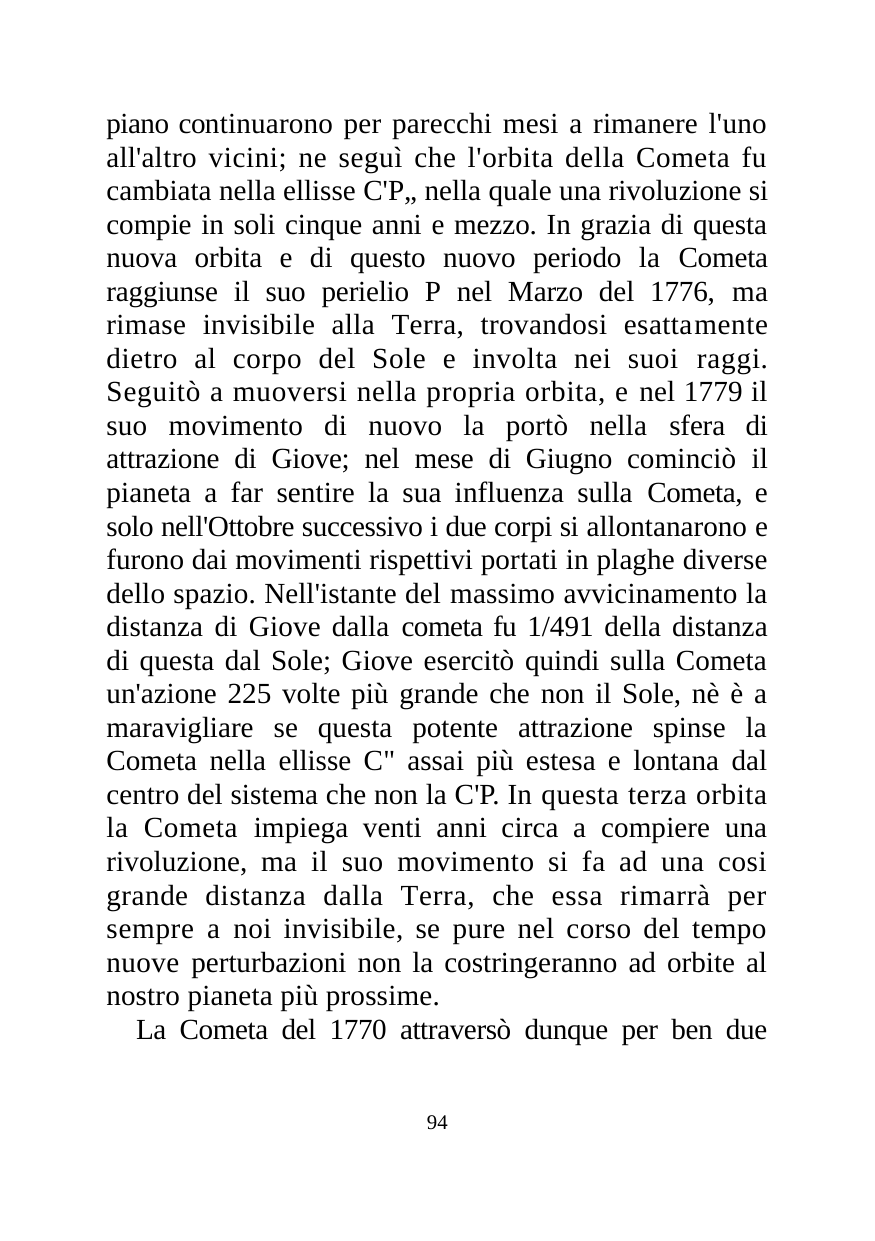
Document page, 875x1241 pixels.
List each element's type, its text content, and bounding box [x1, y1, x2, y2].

text La Cometa del 1770 attraversò dunque per ben due [106, 1012, 768, 1045]
text piano continuarono per parecchi mesi a rimanere l'uno all'altro vicini; ne seguì che l'orbita della Cometa fu cambiata nella ellisse C'P„ nella quale una rivoluzione si compie in soli cinque anni e mezzo. In grazia di questa nuova orbita e di questo nuovo periodo la Cometa raggiunse il suo perielio P nel Marzo del 1776, ma rimase invisibile alla Terra, trovandosi esattamente dietro al corpo del Sole e involta nei suoi raggi. Seguitò a muoversi nella propria orbita, e nel 1779 il suo movimento di nuovo la portò nella sfera di attrazione di Giove; nel mese di Giugno cominciò il pianeta a far sentire la sua influenza sulla Cometa, e solo nell'Ottobre successivo i due corpi si allontanarono e furono dai movimenti rispettivi portati in plaghe diverse dello spazio. Nell'istante del massimo avvicinamento la distanza di Giove dalla cometa fu 1/491 della distanza di questa dal Sole; Giove esercitò quindi sulla Cometa un'azione 225 volte più grande che non il Sole, nè è a maravigliare se questa potente attrazione spinse la Cometa nella ellisse C" assai più estesa e lontana dal centro del sistema che non la C'P. In questa terza orbita la Cometa impiega venti anni circa a compiere una rivoluzione, ma il suo movimento si fa ad una cosi grande distanza dalla Terra, che essa rimarrà per sempre a noi invisibile, se pure nel corso del tempo nuove perturbazioni non la costringeranno ad orbite al nostro pianeta più prossime. [106, 106, 768, 1012]
